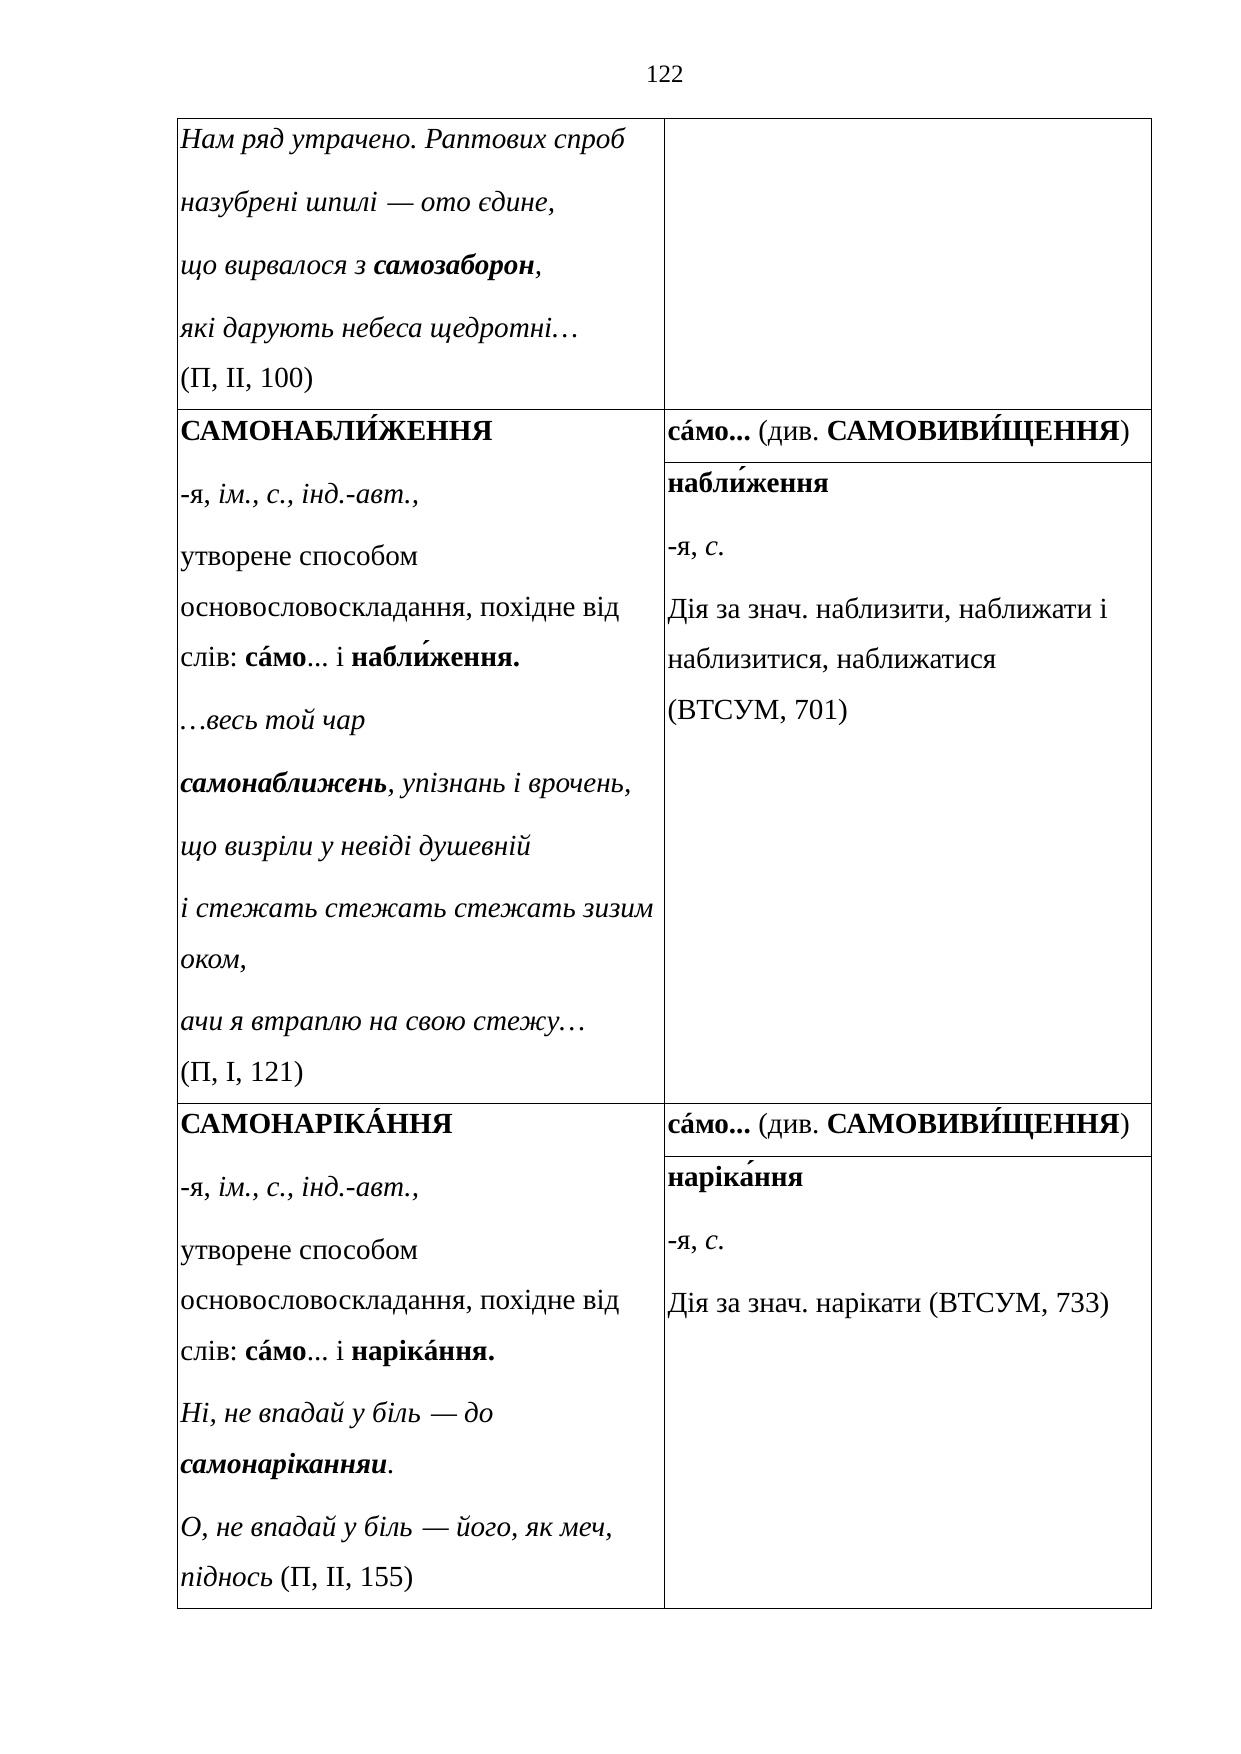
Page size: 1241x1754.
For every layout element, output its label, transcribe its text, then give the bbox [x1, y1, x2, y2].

table_cell набли́ження -я, с. Дія за знач. наблизити, наближати і наблизитися, наближатися (ВТСУМ, 701) [665, 463, 1151, 1103]
table_cell Нам ряд утрачено. Раптових спроб назубрені шпилі — ото єдине, що вирвалося з самозаборон, які дарують небеса щедротні… (П, ІІ, 100) [178, 119, 664, 409]
table_cell наріка́ння -я, с. Дія за знач. нарікати (ВТСУМ, 733) [665, 1157, 1151, 1608]
table_cell сáмо... (див. САМОВИВИ́ЩЕННЯ) [665, 1104, 1151, 1156]
table_cell [665, 119, 1151, 409]
table_cell САМОНАБЛИ́ЖЕННЯ -я, ім., с., інд.-авт., утворене способом основословоскладання, похідне від слів: сáмо... і набли́ження. …весь той чар самонаближень, упізнань і врочень, що визріли у невіді душевній і стежать стежать стежать зизим оком, ачи я втраплю на свою стежу… (П, І, 121) [178, 410, 664, 1103]
table_cell САМОНАРІКÁННЯ -я, ім., с., інд.-авт., утворене способом основословоскладання, похідне від слів: сáмо... і нарікáння. Ні, не впадай у біль — до самонаріканняи. О, не впадай у біль — його, як меч, піднось (П, ІІ, 155) [178, 1104, 664, 1608]
table_cell сáмо... (див. САМОВИВИ́ЩЕННЯ) [665, 410, 1151, 462]
